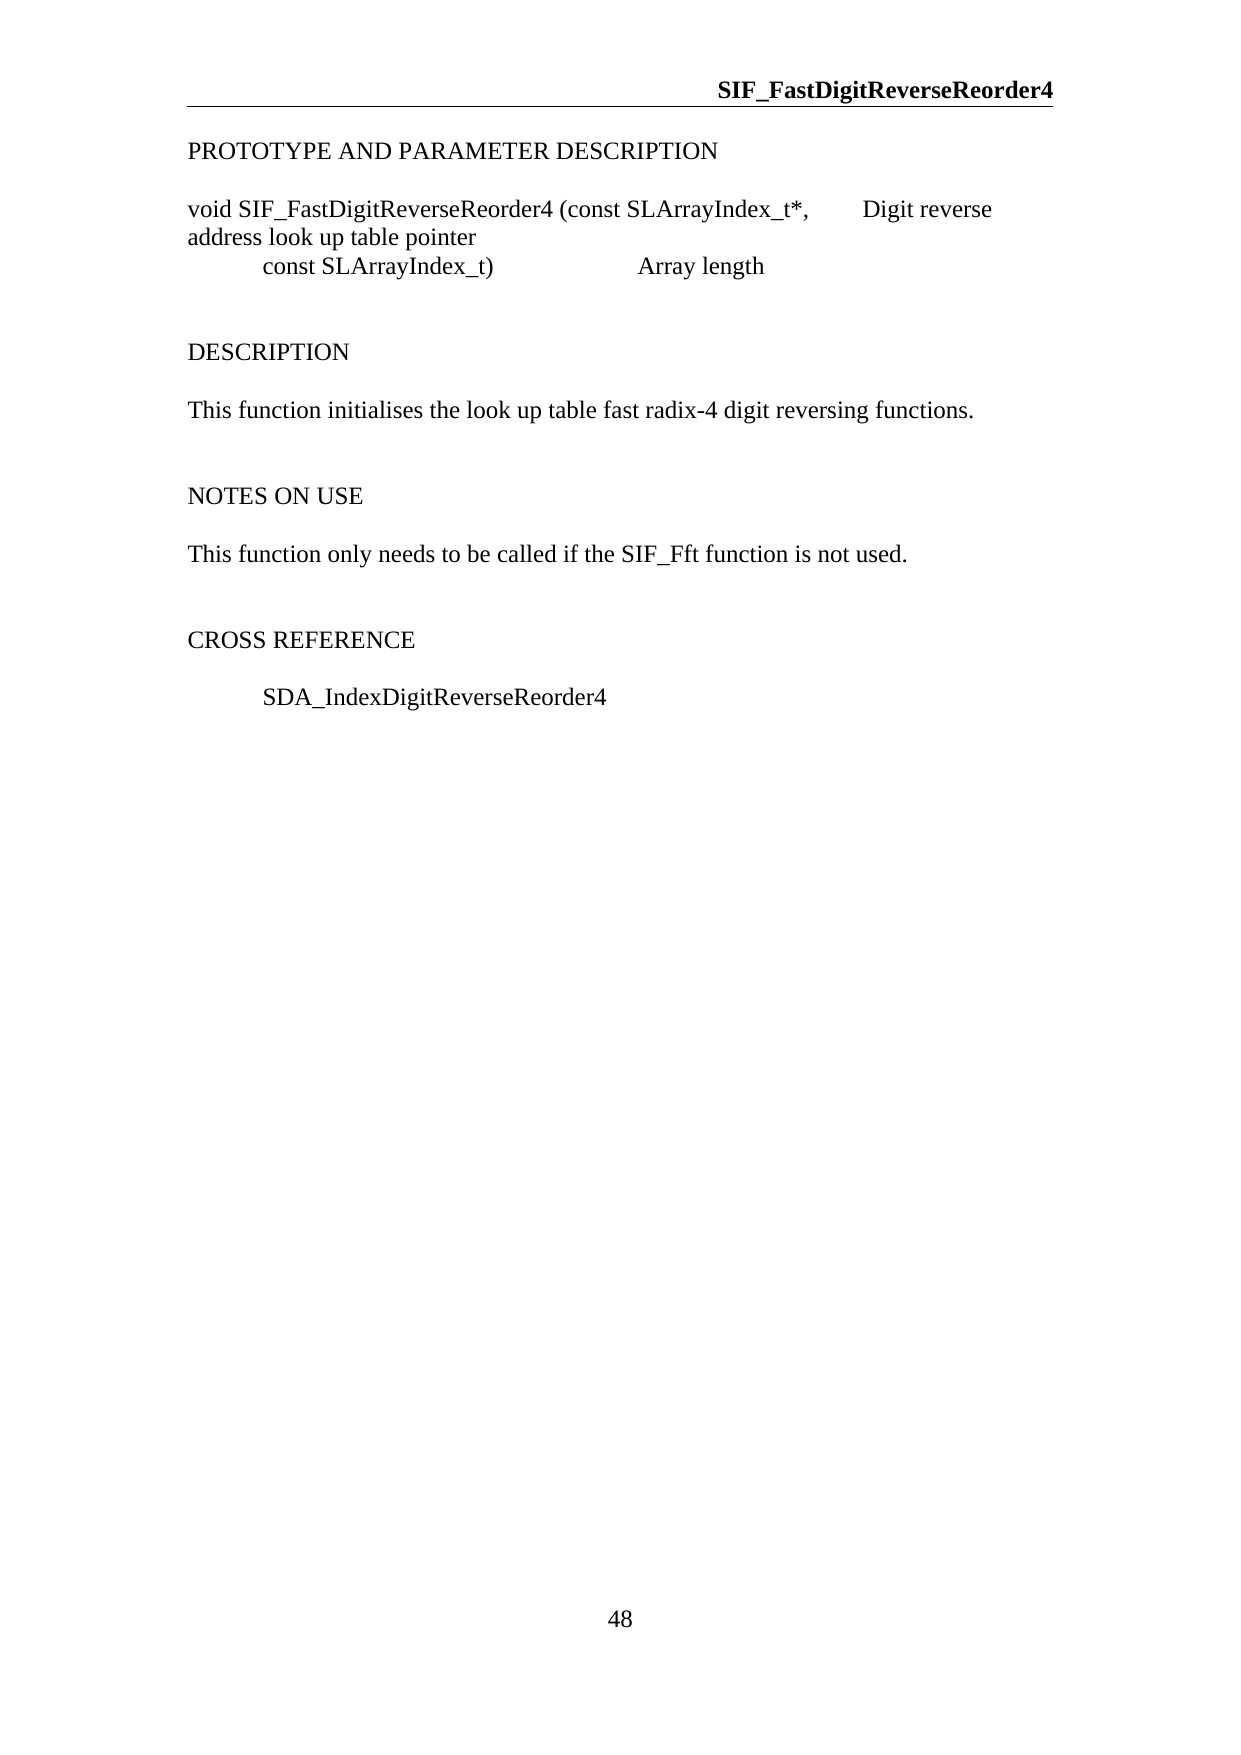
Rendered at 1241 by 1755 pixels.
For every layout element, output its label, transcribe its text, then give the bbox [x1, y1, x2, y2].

text SDA_IndexDigitReverseReorder4 [187, 682, 1053, 711]
text This function only needs to be called if the SIF_Fft function is not used. [187, 539, 1053, 567]
text void SIF_FastDigitReverseReorder4 (const SLArrayIndex_t*, Digit reverse address look up table pointer [187, 194, 1053, 251]
text const SLArrayIndex_t) Array length [187, 251, 1053, 280]
text CROSS REFERENCE [187, 625, 1053, 654]
subtitle SIF_FastDigitReverseReorder4 [187, 75, 1053, 106]
text DESCRIPTION [187, 337, 1053, 366]
text This function initialises the look up table fast radix-4 digit reversing functions. [187, 395, 1053, 424]
text PROTOTYPE AND PARAMETER DESCRIPTION [187, 136, 1053, 165]
text NOTES ON USE [187, 481, 1053, 510]
